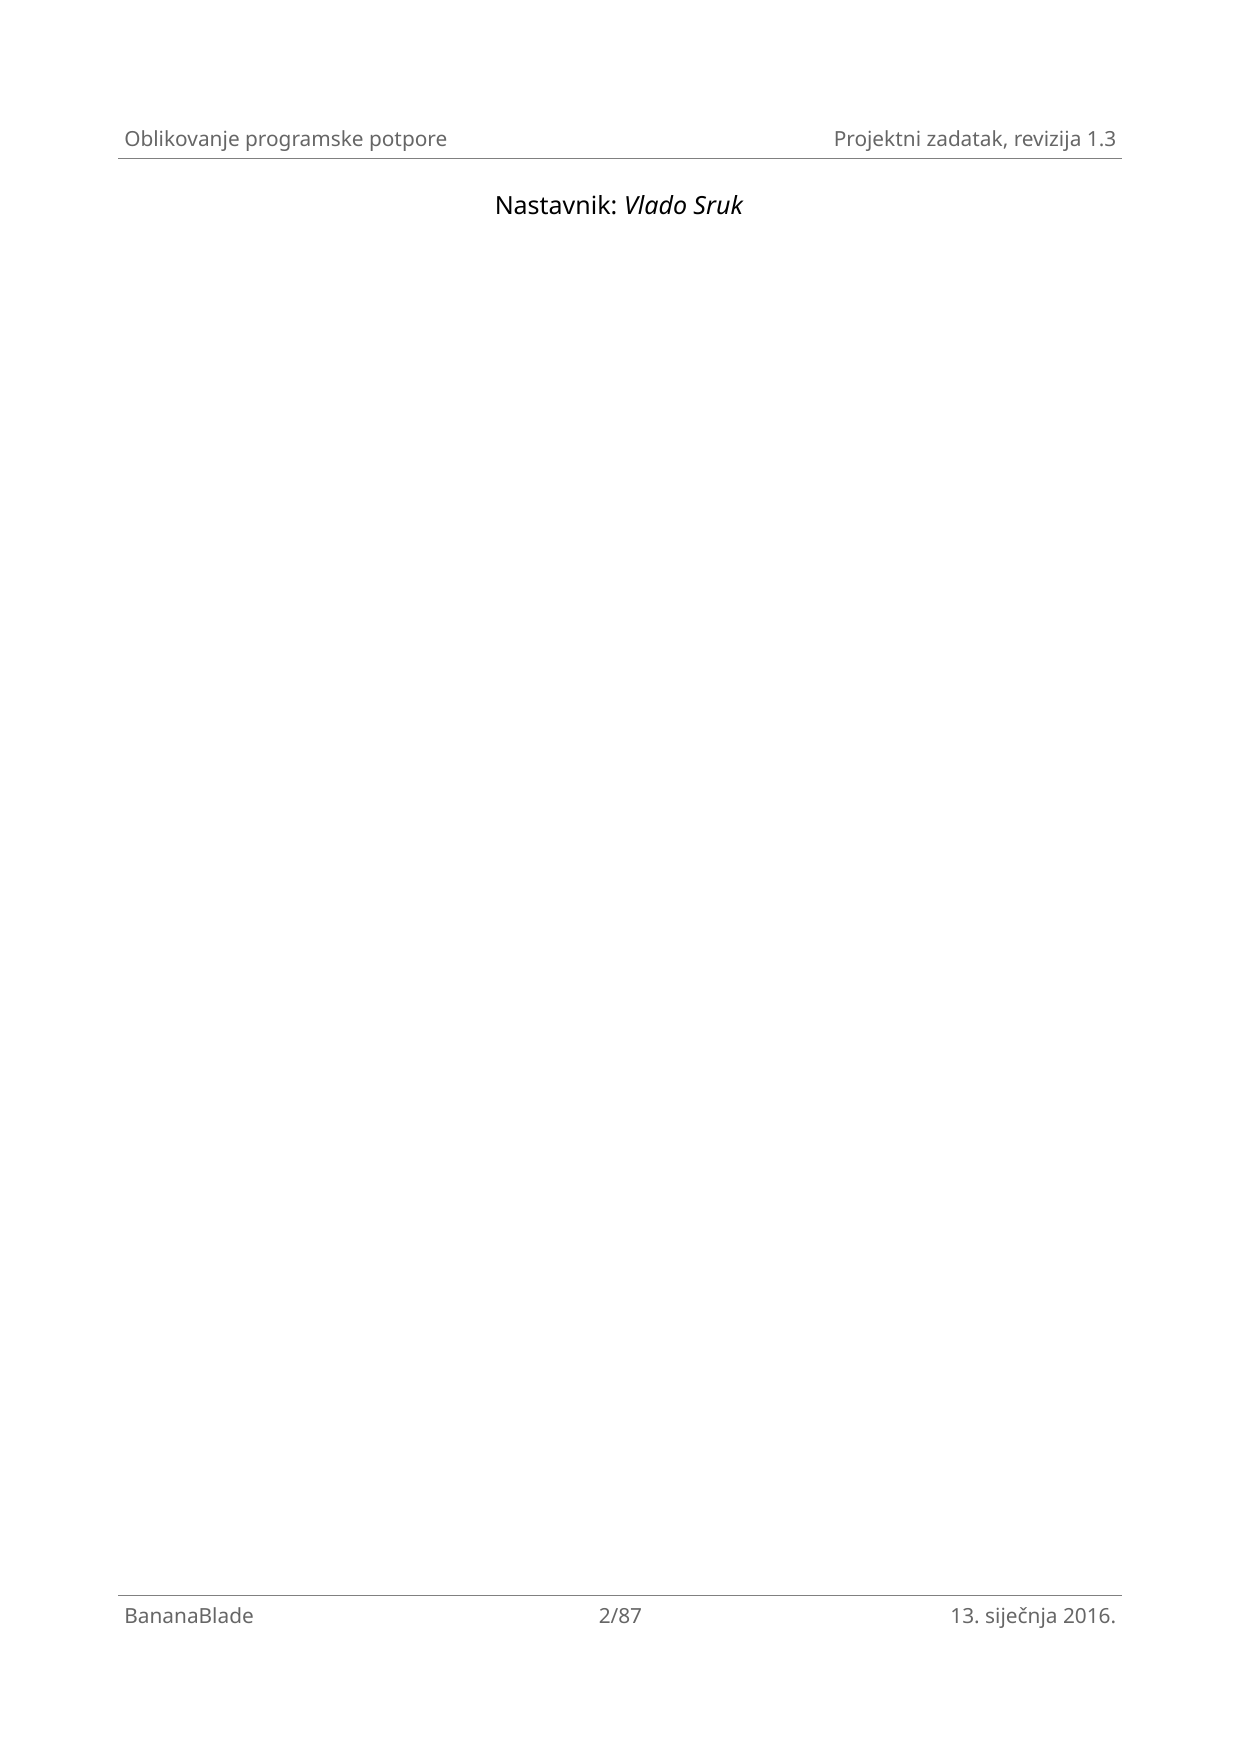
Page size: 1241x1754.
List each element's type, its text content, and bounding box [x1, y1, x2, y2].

text Nastavnik: Vlado Sruk [118, 188, 1122, 222]
